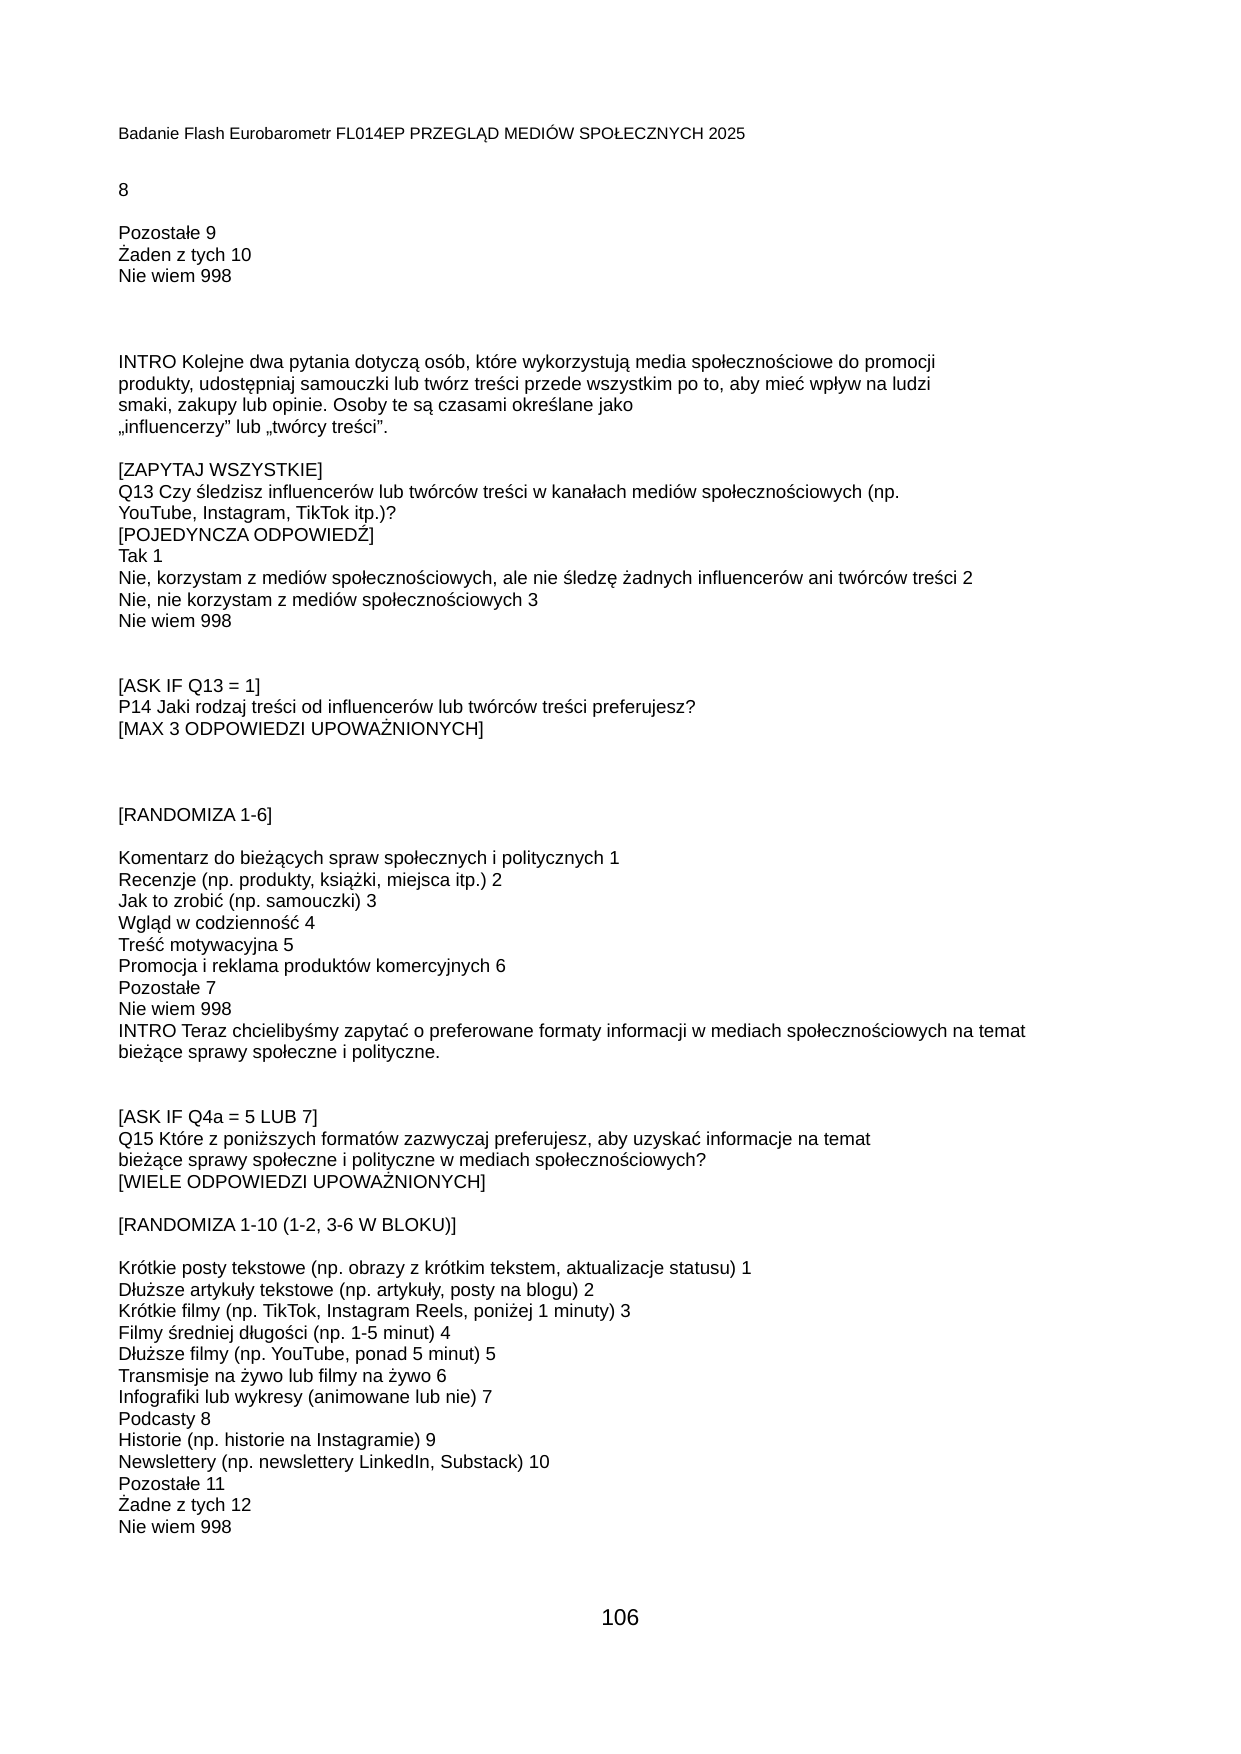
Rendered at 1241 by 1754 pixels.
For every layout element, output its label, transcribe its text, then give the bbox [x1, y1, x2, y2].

text [RANDOMIZA 1-6] [118, 804, 1122, 826]
text Pozostałe 9 [118, 222, 1122, 243]
text [ASK IF Q13 = 1] [118, 674, 1122, 696]
text Tak 1 [118, 545, 1122, 567]
text Promocja i reklama produktów komercyjnych 6 [118, 955, 1122, 976]
text „influencerzy” lub „twórcy treści”. [118, 416, 1122, 437]
text Nie wiem 998 [118, 1516, 1122, 1537]
text 8 [118, 179, 1122, 200]
text [WIELE ODPOWIEDZI UPOWAŻNIONYCH] [118, 1171, 1122, 1192]
text INTRO Teraz chcielibyśmy zapytać o preferowane formaty informacji w mediach społecznościowych na temat [118, 1019, 1122, 1041]
text Podcasty 8 [118, 1408, 1122, 1429]
text Nie wiem 998 [118, 610, 1122, 631]
text Nie wiem 998 [118, 265, 1122, 286]
text Nie wiem 998 [118, 998, 1122, 1019]
text [ASK IF Q4a = 5 LUB 7] [118, 1106, 1122, 1127]
text Żaden z tych 10 [118, 243, 1122, 265]
text [MAX 3 ODPOWIEDZI UPOWAŻNIONYCH] [118, 718, 1122, 739]
text Krótkie posty tekstowe (np. obrazy z krótkim tekstem, aktualizacje statusu) 1 [118, 1257, 1122, 1278]
text Krótkie filmy (np. TikTok, Instagram Reels, poniżej 1 minuty) 3 [118, 1300, 1122, 1321]
text Pozostałe 7 [118, 976, 1122, 998]
text Filmy średniej długości (np. 1-5 minut) 4 [118, 1321, 1122, 1343]
text Q15 Które z poniższych formatów zazwyczaj preferujesz, aby uzyskać informacje na temat [118, 1127, 1122, 1149]
text Recenzje (np. produkty, książki, miejsca itp.) 2 [118, 869, 1122, 890]
text Transmisje na żywo lub filmy na żywo 6 [118, 1364, 1122, 1386]
text Żadne z tych 12 [118, 1494, 1122, 1516]
text Q13 Czy śledzisz influencerów lub twórców treści w kanałach mediów społecznościowych (np. [118, 481, 1122, 502]
text Komentarz do bieżących spraw społecznych i politycznych 1 [118, 847, 1122, 869]
text Nie, korzystam z mediów społecznościowych, ale nie śledzę żadnych influencerów ani twórców treści 2 [118, 567, 1122, 588]
text YouTube, Instagram, TikTok itp.)? [118, 502, 1122, 524]
text Wgląd w codzienność 4 [118, 912, 1122, 933]
text bieżące sprawy społeczne i polityczne. [118, 1041, 1122, 1063]
text Nie, nie korzystam z mediów społecznościowych 3 [118, 588, 1122, 610]
text bieżące sprawy społeczne i polityczne w mediach społecznościowych? [118, 1149, 1122, 1171]
text [ZAPYTAJ WSZYSTKIE] [118, 459, 1122, 481]
text Jak to zrobić (np. samouczki) 3 [118, 890, 1122, 912]
text INTRO Kolejne dwa pytania dotyczą osób, które wykorzystują media społecznościowe do promocji [118, 351, 1122, 373]
text produkty, udostępniaj samouczki lub twórz treści przede wszystkim po to, aby mieć wpływ na ludzi [118, 373, 1122, 394]
text Dłuższe artykuły tekstowe (np. artykuły, posty na blogu) 2 [118, 1278, 1122, 1300]
text Dłuższe filmy (np. YouTube, ponad 5 minut) 5 [118, 1343, 1122, 1364]
text Newslettery (np. newslettery LinkedIn, Substack) 10 [118, 1451, 1122, 1472]
text Historie (np. historie na Instagramie) 9 [118, 1429, 1122, 1451]
text P14 Jaki rodzaj treści od influencerów lub twórców treści preferujesz? [118, 696, 1122, 718]
text smaki, zakupy lub opinie. Osoby te są czasami określane jako [118, 394, 1122, 416]
text Treść motywacyjna 5 [118, 933, 1122, 955]
text [POJEDYNCZA ODPOWIEDŹ] [118, 524, 1122, 545]
text [RANDOMIZA 1-10 (1-2, 3-6 W BLOKU)] [118, 1214, 1122, 1235]
text Infografiki lub wykresy (animowane lub nie) 7 [118, 1386, 1122, 1408]
text Pozostałe 11 [118, 1472, 1122, 1494]
